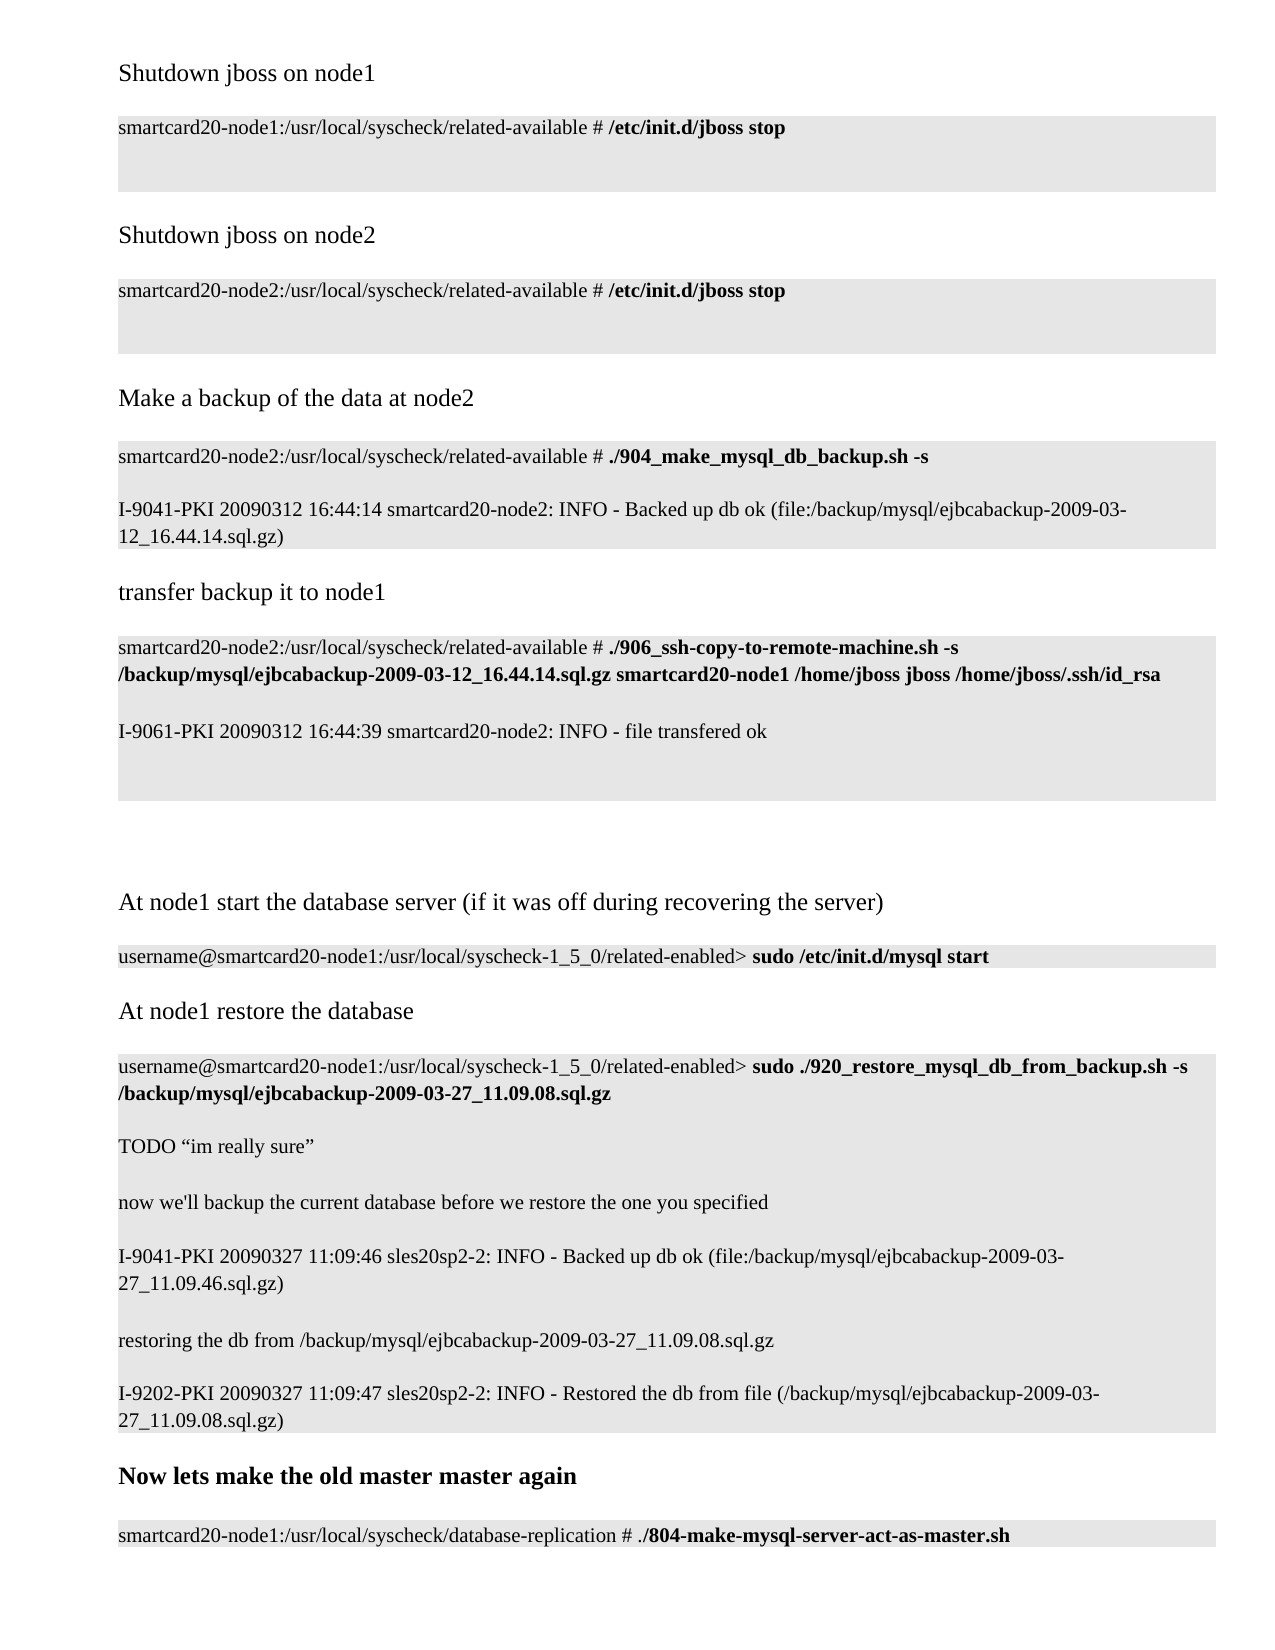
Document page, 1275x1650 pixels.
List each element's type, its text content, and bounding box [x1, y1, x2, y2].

text smartcard20-node2:/usr/local/syscheck/related-available # ./906_ssh-copy-to-remote-machine.sh -s /backup/mysql/ejbcabackup-2009-03-12_16.44.14.sql.gz smartcard20-node1 /home/jboss jboss /home/jboss/.ssh/id_rsa [118, 636, 1216, 687]
text Make a backup of the data at node2 [118, 384, 1216, 412]
text smartcard20-node1:/usr/local/syscheck/related-available # /etc/init.d/jboss stop [118, 116, 1216, 139]
text now we'll backup the current database before we restore the one you specified [118, 1187, 1216, 1215]
text smartcard20-node2:/usr/local/syscheck/related-available # ./904_make_mysql_db_backup.sh -s [118, 441, 1216, 469]
text I-9202-PKI 20090327 11:09:47 sles20sp2-2: INFO - Restored the db from file (/backup/mysql/ejbcabackup-2009-03-27_11.09.08.sql.gz) [118, 1382, 1216, 1433]
text Shutdown jboss on node2 [118, 221, 1216, 249]
text At node1 restore the database [118, 997, 1216, 1025]
text username@smartcard20-node1:/usr/local/syscheck-1_5_0/related-enabled> sudo ./920_restore_mysql_db_from_backup.sh -s /backup/mysql/ejbcabackup-2009-03-27_11.09.08.sql.gz [118, 1054, 1216, 1105]
text TODO “im really sure” [118, 1135, 1216, 1158]
text Now lets make the old master master again [118, 1462, 1216, 1490]
text I-9041-PKI 20090312 16:44:14 smartcard20-node2: INFO - Backed up db ok (file:/backup/mysql/ejbcabackup-2009-03-12_16.44.14.sql.gz) [118, 498, 1216, 549]
text smartcard20-node2:/usr/local/syscheck/related-available # /etc/init.d/jboss stop [118, 279, 1216, 302]
text I-9061-PKI 20090312 16:44:39 smartcard20-node2: INFO - file transfered ok [118, 716, 1216, 744]
text restoring the db from /backup/mysql/ejbcabackup-2009-03-27_11.09.08.sql.gz [118, 1325, 1216, 1353]
text transfer backup it to node1 [118, 578, 1216, 606]
text Shutdown jboss on node1 [118, 59, 1216, 87]
text I-9041-PKI 20090327 11:09:46 sles20sp2-2: INFO - Backed up db ok (file:/backup/mysql/ejbcabackup-2009-03-27_11.09.46.sql.gz) [118, 1245, 1216, 1296]
text username@smartcard20-node1:/usr/local/syscheck-1_5_0/related-enabled> sudo /etc/init.d/mysql start [118, 945, 1216, 968]
text At node1 start the database server (if it was off during recovering the server) [118, 888, 1216, 915]
text smartcard20-node1:/usr/local/syscheck/database-replication # ./804-make-mysql-server-act-as-master.sh [118, 1520, 1216, 1547]
